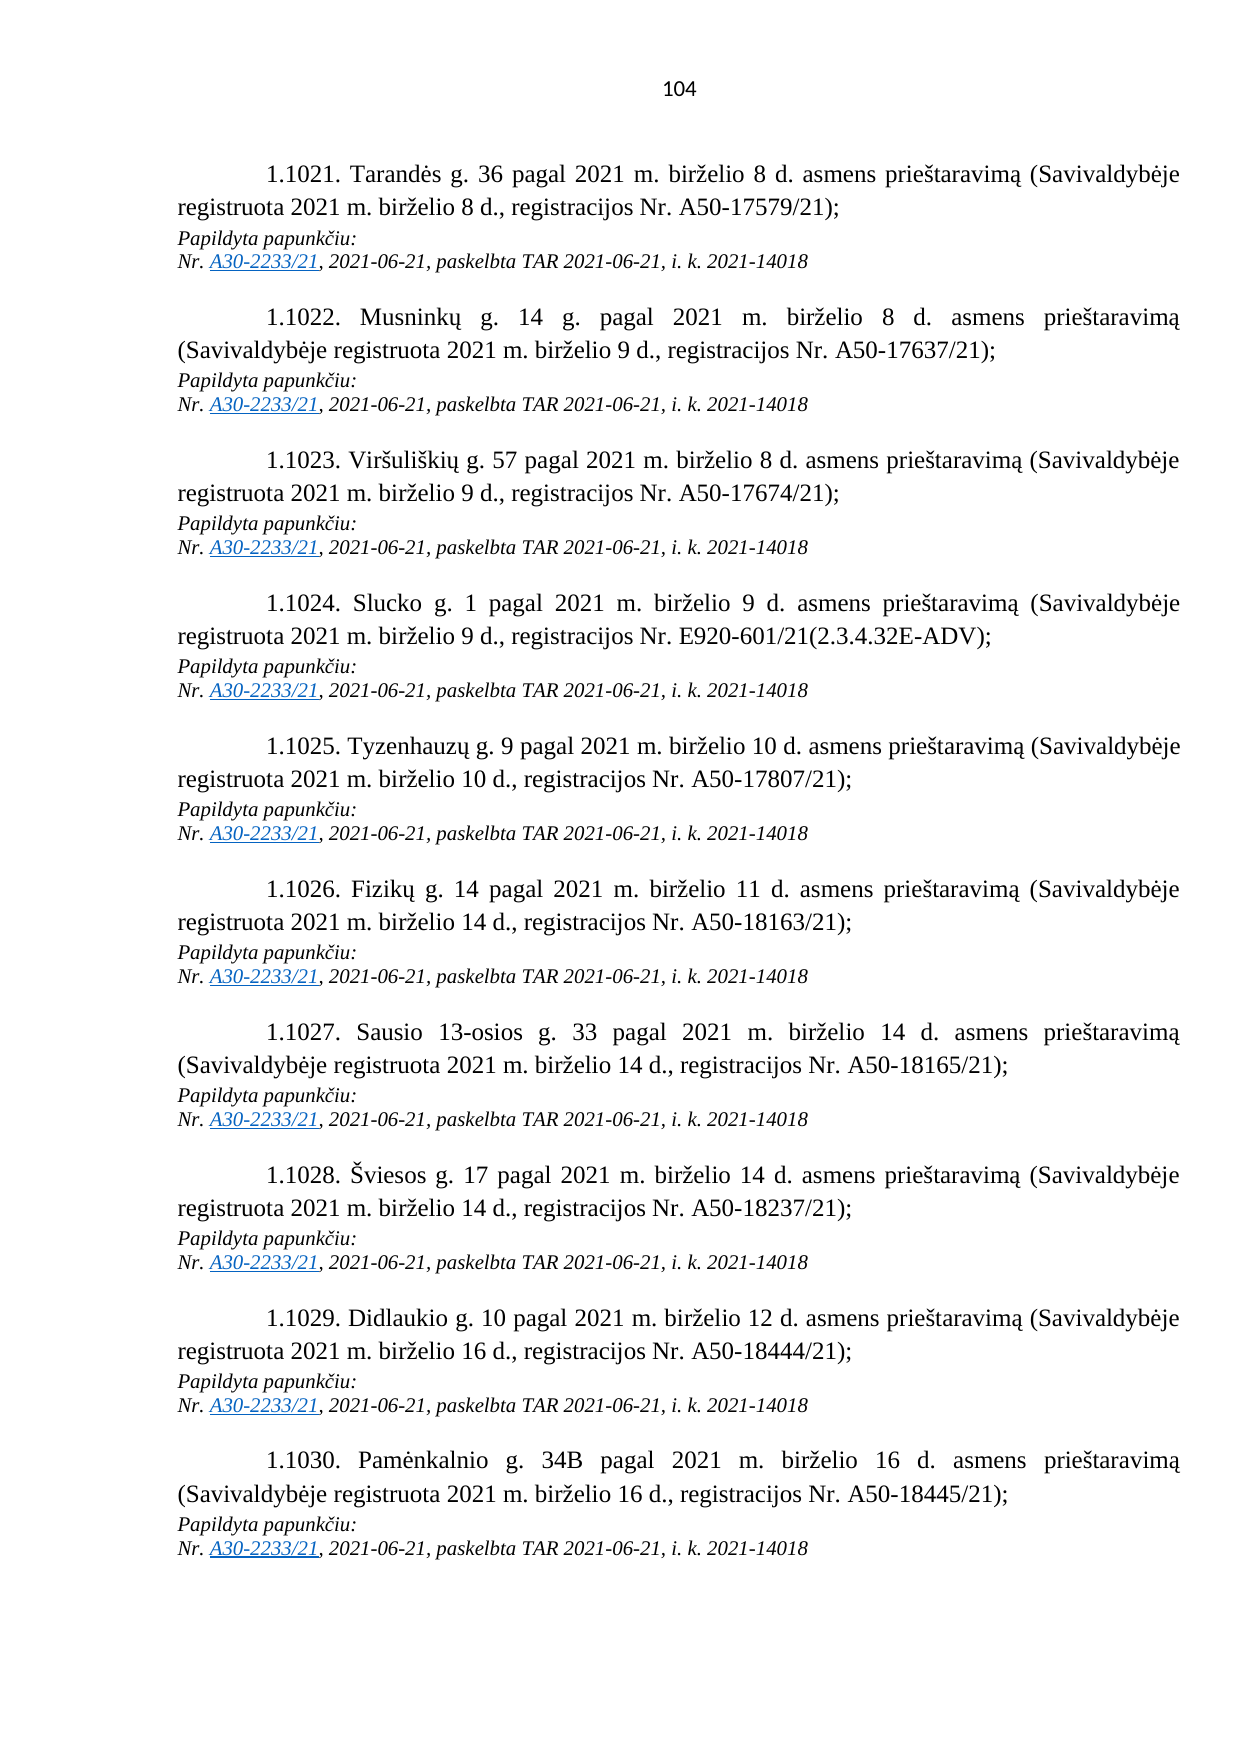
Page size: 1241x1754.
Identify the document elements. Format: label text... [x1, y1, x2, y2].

text Nr. A30-2233/21, 2021-06-21, paskelbta TAR 2021-06-21, i. k. 2021-14018 [177, 535, 1181, 559]
text Papildyta papunkčiu: [177, 511, 1181, 535]
text 1.1024. Slucko g. 1 pagal 2021 m. birželio 9 d. asmens prieštaravimą (Savivaldybėje registruota 2021 m. birželio 9 d., registracijos Nr. E920-601/21(2.3.4.32E-ADV); [177, 588, 1181, 650]
text 1.1023. Viršuliškių g. 57 pagal 2021 m. birželio 8 d. asmens prieštaravimą (Savivaldybėje registruota 2021 m. birželio 9 d., registracijos Nr. A50-17674/21); [177, 445, 1181, 507]
text 1.1028. Šviesos g. 17 pagal 2021 m. birželio 14 d. asmens prieštaravimą (Savivaldybėje registruota 2021 m. birželio 14 d., registracijos Nr. A50-18237/21); [177, 1160, 1181, 1222]
text Papildyta papunkčiu: [177, 1226, 1181, 1250]
text 1.1022. Musninkų g. 14 g. pagal 2021 m. birželio 8 d. asmens prieštaravimą (Savivaldybėje registruota 2021 m. birželio 9 d., registracijos Nr. A50-17637/21); [177, 302, 1181, 364]
text 1.1030. Pamėnkalnio g. 34B pagal 2021 m. birželio 16 d. asmens prieštaravimą (Savivaldybėje registruota 2021 m. birželio 16 d., registracijos Nr. A50-18445/21); [177, 1446, 1181, 1507]
text Nr. A30-2233/21, 2021-06-21, paskelbta TAR 2021-06-21, i. k. 2021-14018 [177, 1250, 1181, 1274]
text Papildyta papunkčiu: [177, 940, 1181, 964]
text 1.1029. Didlaukio g. 10 pagal 2021 m. birželio 12 d. asmens prieštaravimą (Savivaldybėje registruota 2021 m. birželio 16 d., registracijos Nr. A50-18444/21); [177, 1303, 1181, 1364]
text Papildyta papunkčiu: [177, 1369, 1181, 1393]
text Nr. A30-2233/21, 2021-06-21, paskelbta TAR 2021-06-21, i. k. 2021-14018 [177, 821, 1181, 845]
text Papildyta papunkčiu: [177, 1083, 1181, 1107]
text 1.1026. Fizikų g. 14 pagal 2021 m. birželio 11 d. asmens prieštaravimą (Savivaldybėje registruota 2021 m. birželio 14 d., registracijos Nr. A50-18163/21); [177, 874, 1181, 936]
text Nr. A30-2233/21, 2021-06-21, paskelbta TAR 2021-06-21, i. k. 2021-14018 [177, 1393, 1181, 1417]
text Nr. A30-2233/21, 2021-06-21, paskelbta TAR 2021-06-21, i. k. 2021-14018 [177, 964, 1181, 988]
text 1.1021. Tarandės g. 36 pagal 2021 m. birželio 8 d. asmens prieštaravimą (Savivaldybėje registruota 2021 m. birželio 8 d., registracijos Nr. A50-17579/21); [177, 159, 1181, 221]
text 1.1027. Sausio 13-osios g. 33 pagal 2021 m. birželio 14 d. asmens prieštaravimą (Savivaldybėje registruota 2021 m. birželio 14 d., registracijos Nr. A50-18165/21); [177, 1017, 1181, 1079]
text Papildyta papunkčiu: [177, 797, 1181, 821]
text Nr. A30-2233/21, 2021-06-21, paskelbta TAR 2021-06-21, i. k. 2021-14018 [177, 678, 1181, 702]
text 1.1025. Tyzenhauzų g. 9 pagal 2021 m. birželio 10 d. asmens prieštaravimą (Savivaldybėje registruota 2021 m. birželio 10 d., registracijos Nr. A50-17807/21); [177, 731, 1181, 793]
text Papildyta papunkčiu: [177, 654, 1181, 678]
text Nr. A30-2233/21, 2021-06-21, paskelbta TAR 2021-06-21, i. k. 2021-14018 [177, 1107, 1181, 1131]
text Nr. A30-2233/21, 2021-06-21, paskelbta TAR 2021-06-21, i. k. 2021-14018 [177, 249, 1181, 273]
text Papildyta papunkčiu: [177, 1512, 1181, 1536]
text Papildyta papunkčiu: [177, 225, 1181, 249]
text Nr. A30-2233/21, 2021-06-21, paskelbta TAR 2021-06-21, i. k. 2021-14018 [177, 1536, 1181, 1560]
text Nr. A30-2233/21, 2021-06-21, paskelbta TAR 2021-06-21, i. k. 2021-14018 [177, 392, 1181, 416]
text Papildyta papunkčiu: [177, 368, 1181, 392]
